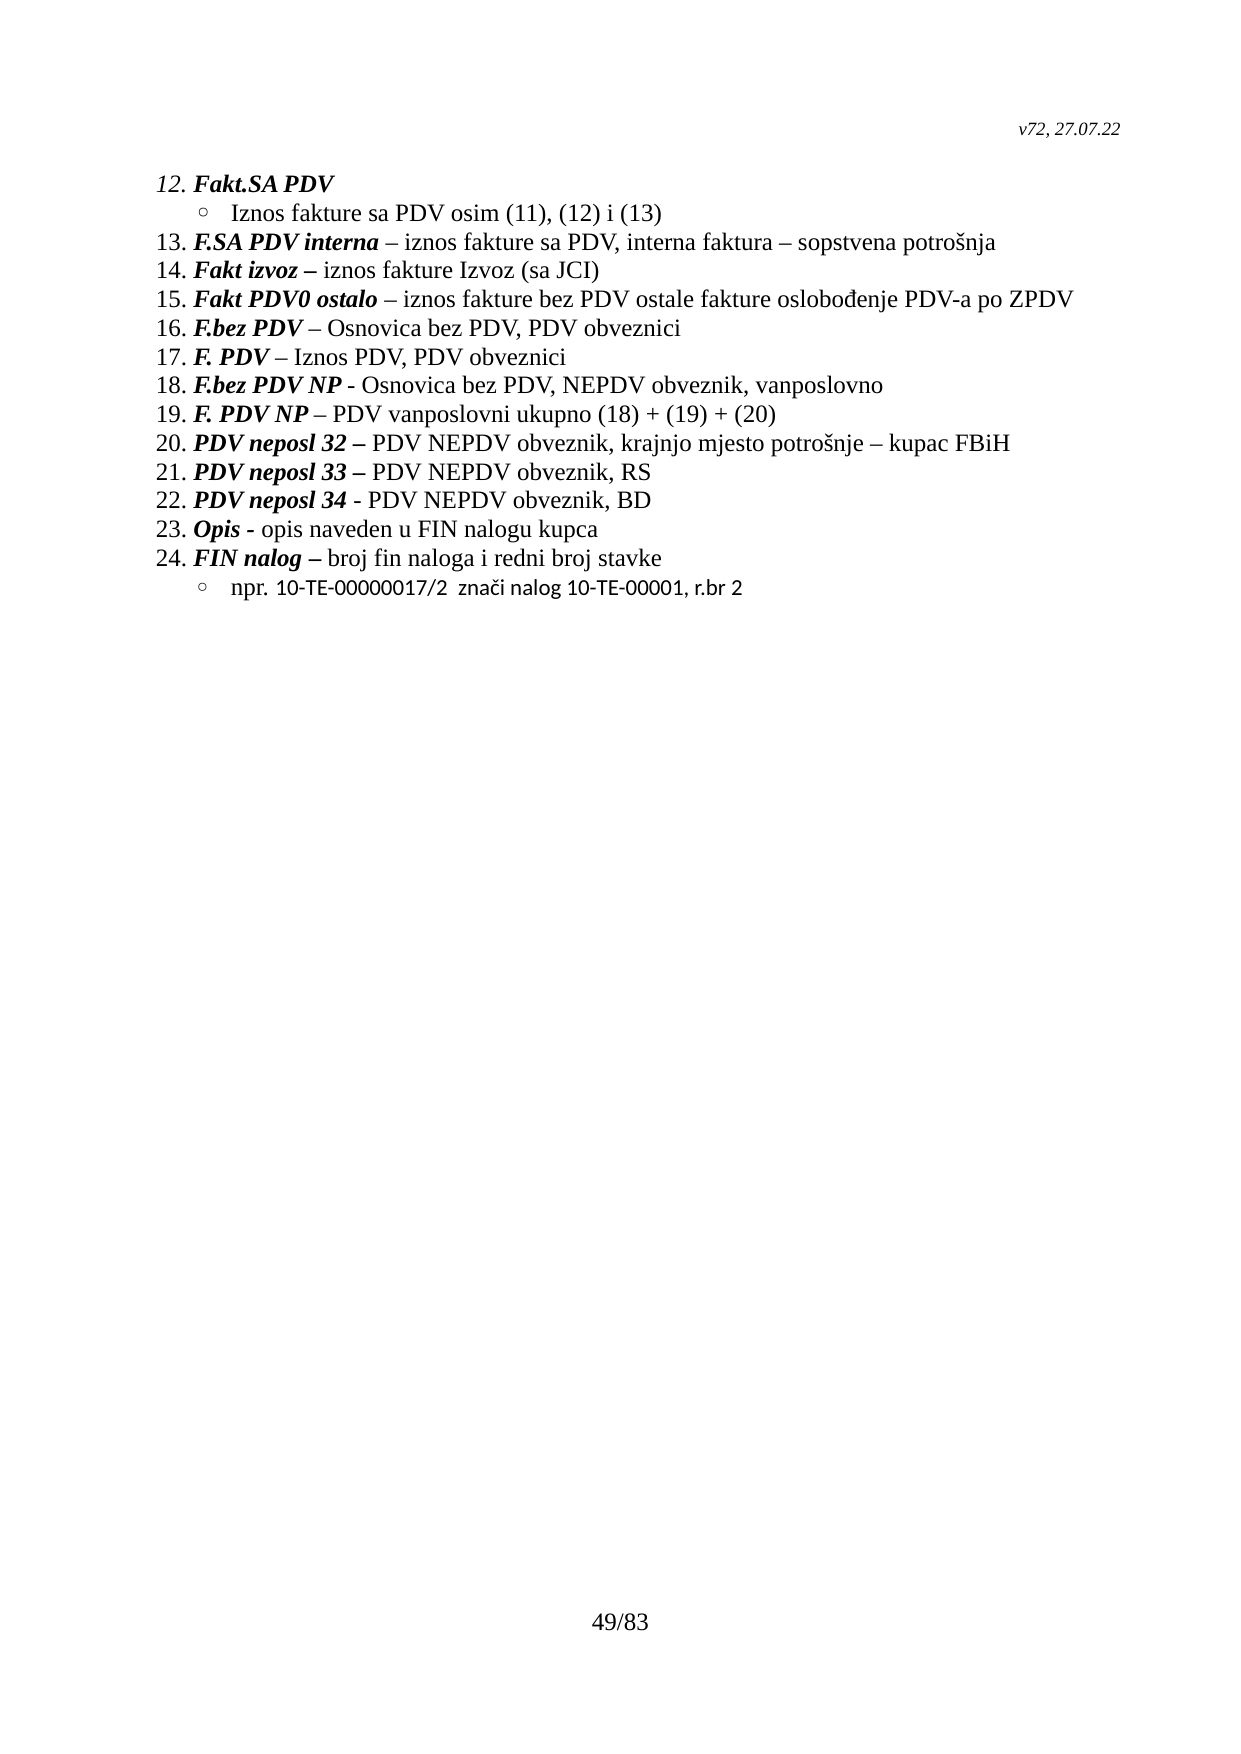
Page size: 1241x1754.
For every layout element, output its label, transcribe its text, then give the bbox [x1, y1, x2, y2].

list PDV neposl 33 – PDV NEPDV obveznik, RS [156, 457, 1122, 485]
list Fakt izvoz – iznos fakture Izvoz (sa JCI) [156, 255, 1122, 284]
list F.SA PDV interna – iznos fakture sa PDV, interna faktura – sopstvena potrošnja [156, 227, 1122, 255]
list FIN nalog – broj fin naloga i redni broj stavke [156, 543, 1122, 572]
list F. PDV – Iznos PDV, PDV obveznici [156, 342, 1122, 370]
list PDV neposl 32 – PDV NEPDV obveznik, krajnjo mjesto potrošnje – kupac FBiH [156, 428, 1122, 457]
list Fakt PDV0 ostalo – iznos fakture bez PDV ostale fakture oslobođenje PDV-a po ZPDV [156, 284, 1122, 313]
list Opis - opis naveden u FIN nalogu kupca [156, 514, 1122, 543]
list Iznos fakture sa PDV osim (11), (12) i (13) [193, 198, 1122, 227]
list npr. 10-TE-00000017/2 znači nalog 10-TE-00001, r.br 2 [193, 572, 1122, 601]
list F.bez PDV – Osnovica bez PDV, PDV obveznici [156, 313, 1122, 342]
list Fakt.SA PDV [156, 169, 1122, 198]
list F.bez PDV NP - Osnovica bez PDV, NEPDV obveznik, vanposlovno [156, 370, 1122, 399]
list F. PDV NP – PDV vanposlovni ukupno (18) + (19) + (20) [156, 399, 1122, 428]
list PDV neposl 34 - PDV NEPDV obveznik, BD [156, 485, 1122, 514]
